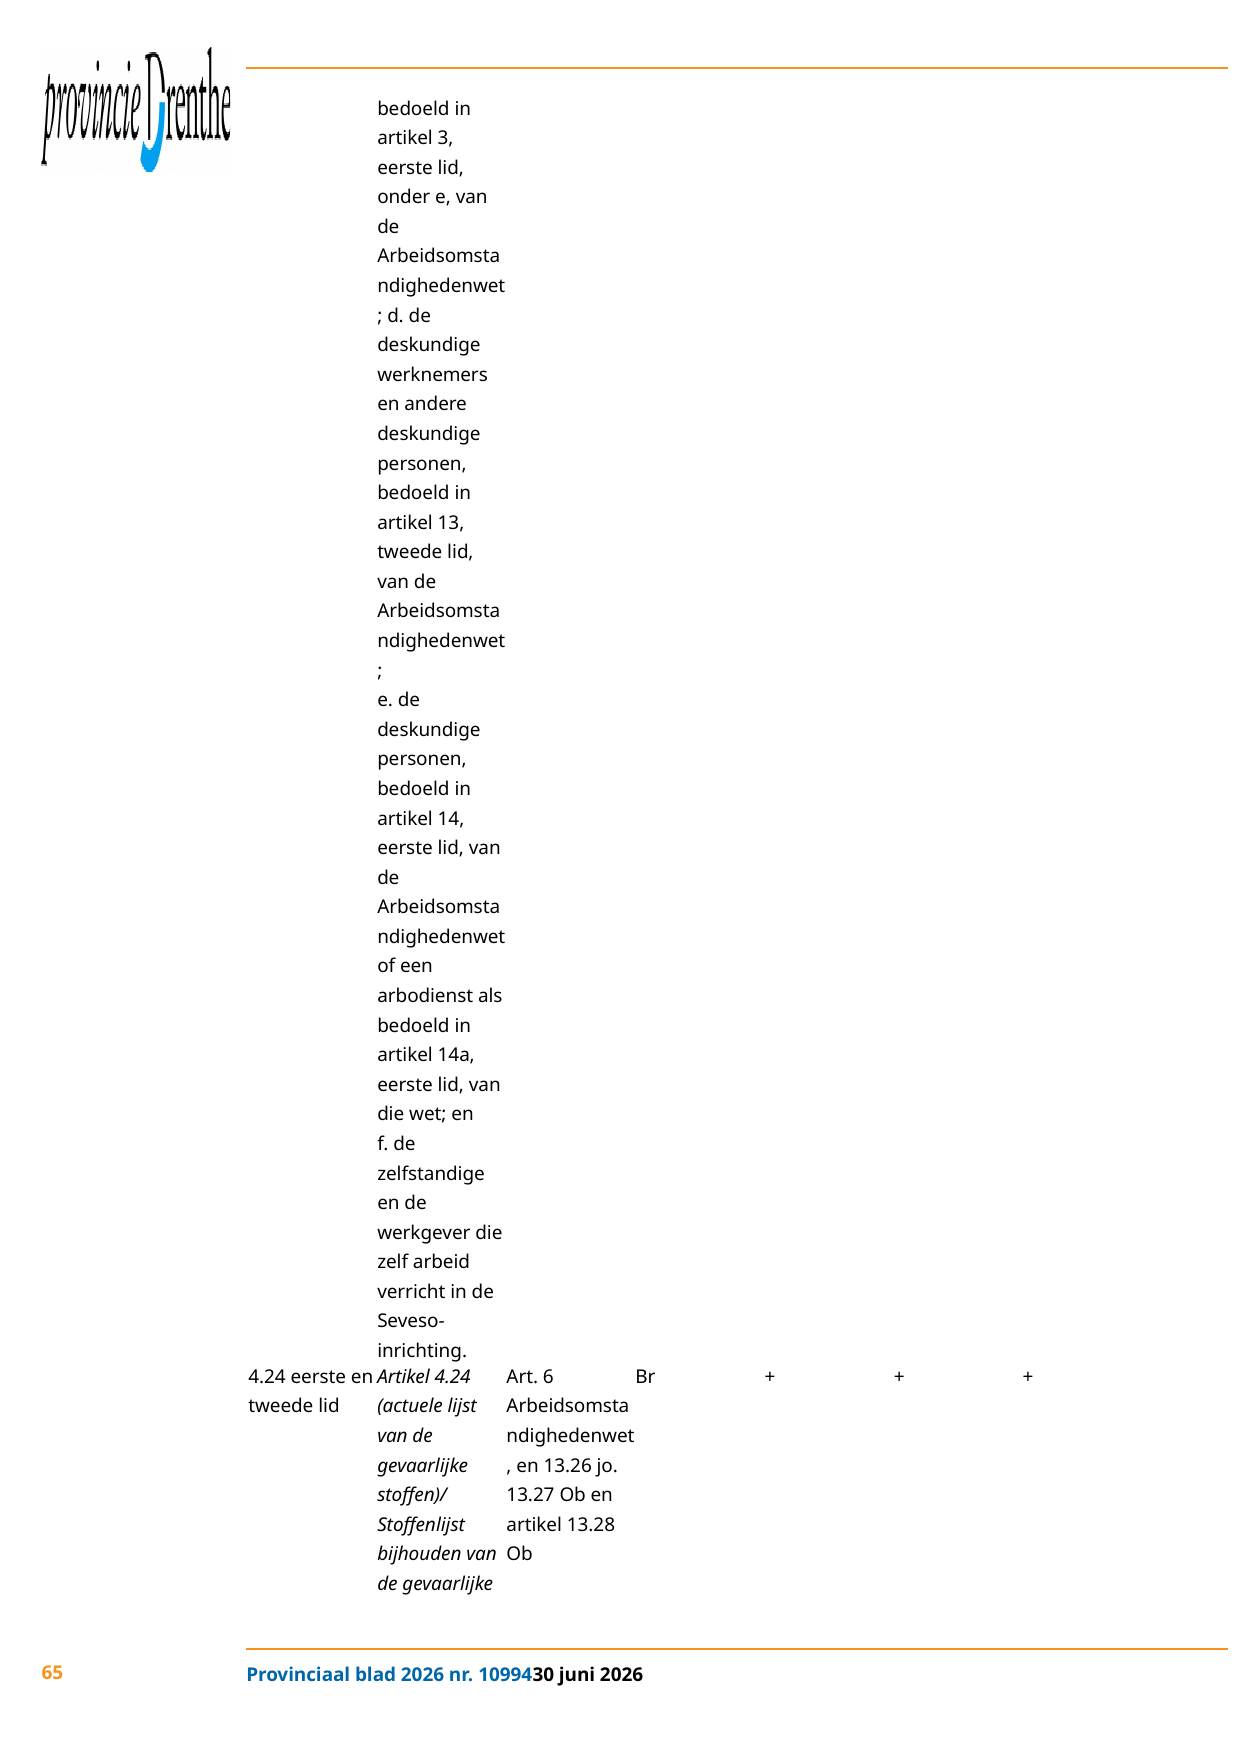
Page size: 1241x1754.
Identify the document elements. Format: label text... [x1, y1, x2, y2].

table_cell [894, 95, 1022, 1363]
table_cell Art. 6 Arbeidsomstandighedenwet, en 13.26 jo. 13.27 Ob en artikel 13.28 Ob [506, 1363, 635, 1596]
table_cell bedoeld in artikel 3, eerste lid, onder e, van de Arbeidsomstandighedenwet; d. de deskundige werknemers en andere deskundige personen, bedoeld in artikel 13, tweede lid, van de Arbeidsomstandighedenwet; e. de deskundige personen, bedoeld in artikel 14, eerste lid, van de Arbeidsomstandighedenwet of een arbodienst als bedoeld in artikel 14a, eerste lid, van die wet; en f. de zelfstandige en de werkgever die zelf arbeid verricht in de Seveso-inrichting. [377, 95, 506, 1363]
table_cell [764, 95, 893, 1363]
table_cell [1023, 95, 1152, 1363]
table_cell + [764, 1363, 893, 1596]
table_cell [506, 95, 635, 1363]
table_cell + [1023, 1363, 1152, 1596]
table_cell 4.24 eerste en tweede lid [248, 1363, 377, 1596]
table_cell Br [635, 1363, 764, 1596]
table_cell Artikel 4.24 (actuele lijst van de gevaarlijke stoffen)/ Stoffenlijst bijhouden van de gevaarlijke [377, 1363, 506, 1596]
table_cell + [894, 1363, 1022, 1596]
picture [41, 47, 231, 172]
table_cell [635, 95, 764, 1363]
table_cell [248, 95, 377, 1363]
